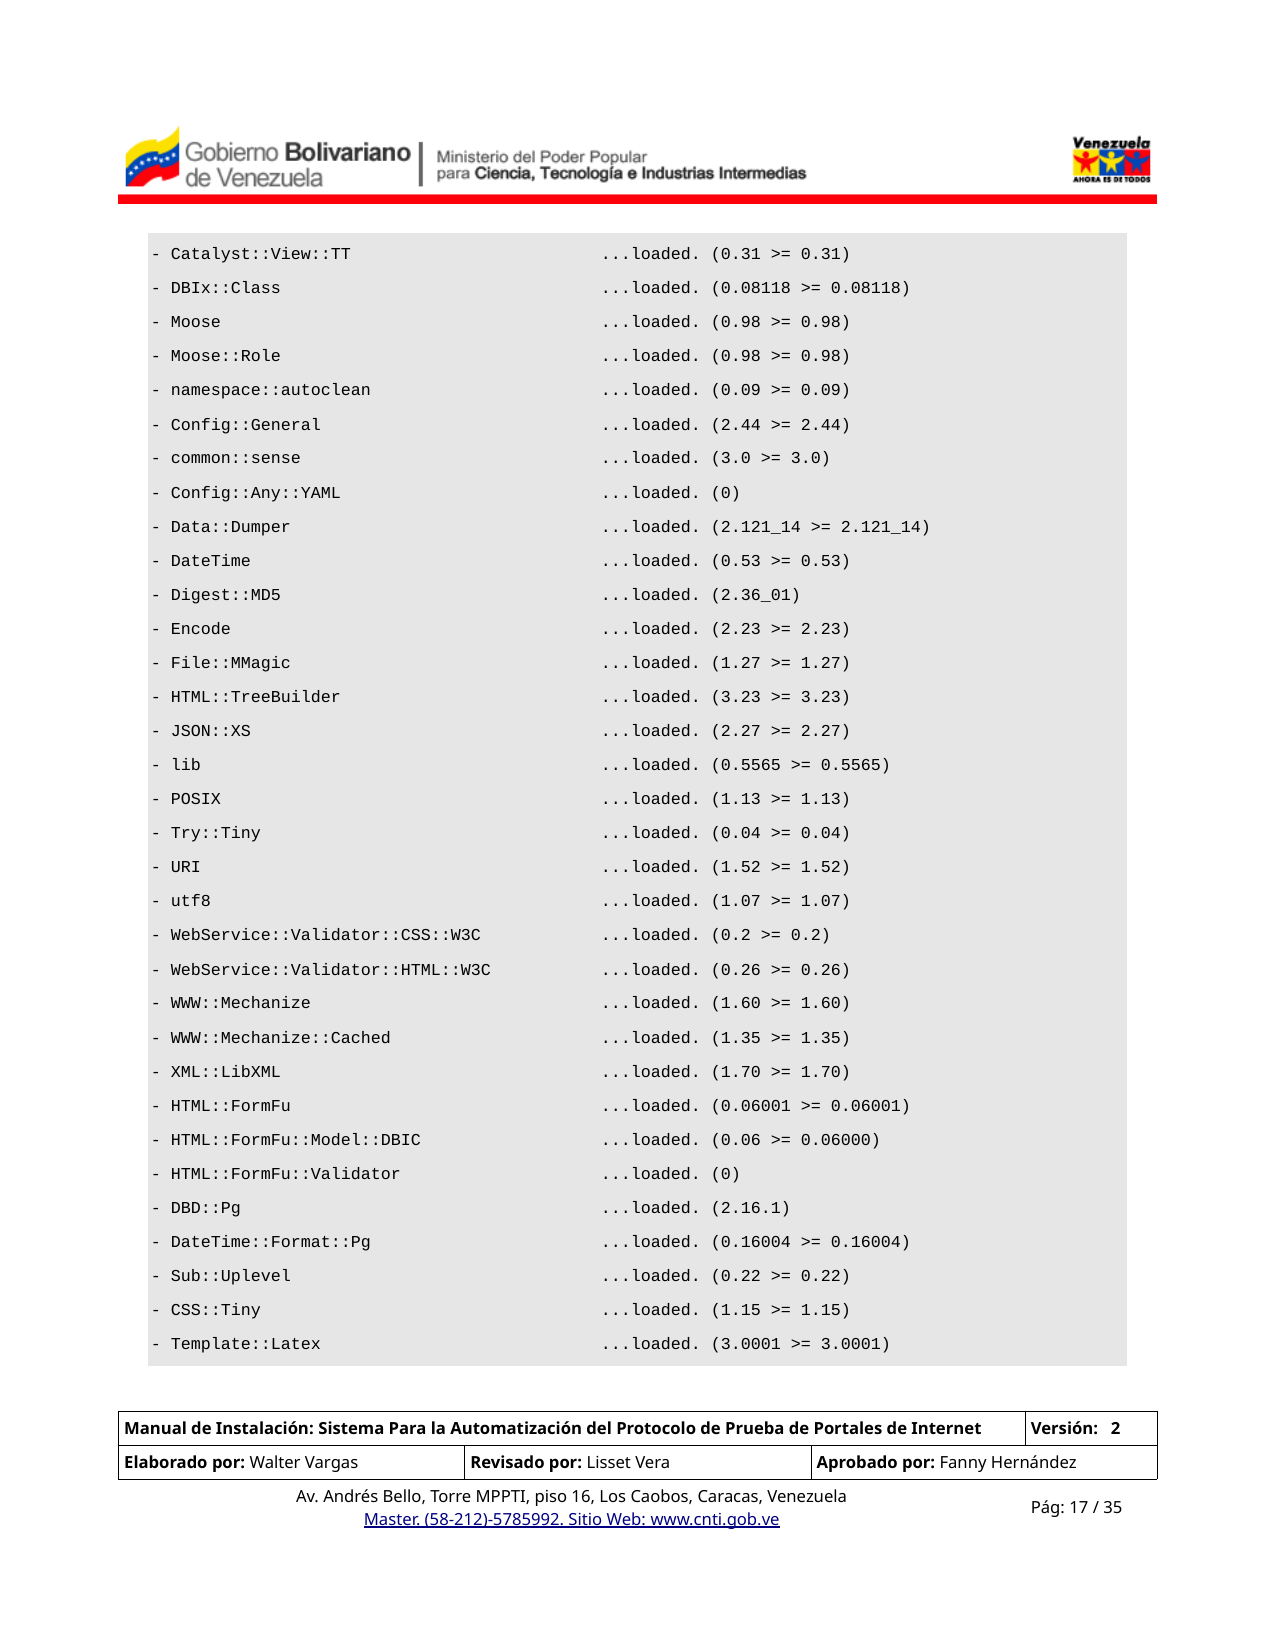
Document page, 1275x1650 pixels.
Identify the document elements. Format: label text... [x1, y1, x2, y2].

text - DBIx::Class ...loaded. (0.08118 >= 0.08118) [148, 264, 1127, 299]
text - DateTime ...loaded. (0.53 >= 0.53) [148, 537, 1127, 571]
text - DBD::Pg ...loaded. (2.16.1) [148, 1184, 1127, 1218]
text - CSS::Tiny ...loaded. (1.15 >= 1.15) [148, 1286, 1127, 1321]
picture [118, 118, 1157, 204]
text - Catalyst::View::TT ...loaded. (0.31 >= 0.31) [148, 233, 1127, 264]
text - common::sense ...loaded. (3.0 >= 3.0) [148, 435, 1127, 469]
text - WebService::Validator::HTML::W3C ...loaded. (0.26 >= 0.26) [148, 946, 1127, 980]
text - Try::Tiny ...loaded. (0.04 >= 0.04) [148, 809, 1127, 844]
text - WWW::Mechanize ...loaded. (1.60 >= 1.60) [148, 980, 1127, 1014]
text - utf8 ...loaded. (1.07 >= 1.07) [148, 878, 1127, 912]
text - File::MMagic ...loaded. (1.27 >= 1.27) [148, 639, 1127, 673]
text - Encode ...loaded. (2.23 >= 2.23) [148, 605, 1127, 639]
text - Data::Dumper ...loaded. (2.121_14 >= 2.121_14) [148, 503, 1127, 537]
text - WWW::Mechanize::Cached ...loaded. (1.35 >= 1.35) [148, 1014, 1127, 1048]
text - JSON::XS ...loaded. (2.27 >= 2.27) [148, 707, 1127, 741]
text - lib ...loaded. (0.5565 >= 0.5565) [148, 741, 1127, 776]
text - HTML::FormFu::Validator ...loaded. (0) [148, 1150, 1127, 1184]
text - XML::LibXML ...loaded. (1.70 >= 1.70) [148, 1048, 1127, 1082]
text - Moose::Role ...loaded. (0.98 >= 0.98) [148, 333, 1127, 367]
text - namespace::autoclean ...loaded. (0.09 >= 0.09) [148, 367, 1127, 401]
text - Config::General ...loaded. (2.44 >= 2.44) [148, 401, 1127, 435]
text - Sub::Uplevel ...loaded. (0.22 >= 0.22) [148, 1252, 1127, 1286]
text - Config::Any::YAML ...loaded. (0) [148, 469, 1127, 503]
text - WebService::Validator::CSS::W3C ...loaded. (0.2 >= 0.2) [148, 912, 1127, 946]
text - HTML::FormFu::Model::DBIC ...loaded. (0.06 >= 0.06000) [148, 1116, 1127, 1150]
text - Template::Latex ...loaded. (3.0001 >= 3.0001) [148, 1321, 1127, 1357]
text - Digest::MD5 ...loaded. (2.36_01) [148, 571, 1127, 605]
text - HTML::TreeBuilder ...loaded. (3.23 >= 3.23) [148, 673, 1127, 707]
text - Moose ...loaded. (0.98 >= 0.98) [148, 299, 1127, 333]
text - HTML::FormFu ...loaded. (0.06001 >= 0.06001) [148, 1082, 1127, 1116]
text - URI ...loaded. (1.52 >= 1.52) [148, 844, 1127, 878]
text - DateTime::Format::Pg ...loaded. (0.16004 >= 0.16004) [148, 1218, 1127, 1252]
text - POSIX ...loaded. (1.13 >= 1.13) [148, 776, 1127, 809]
